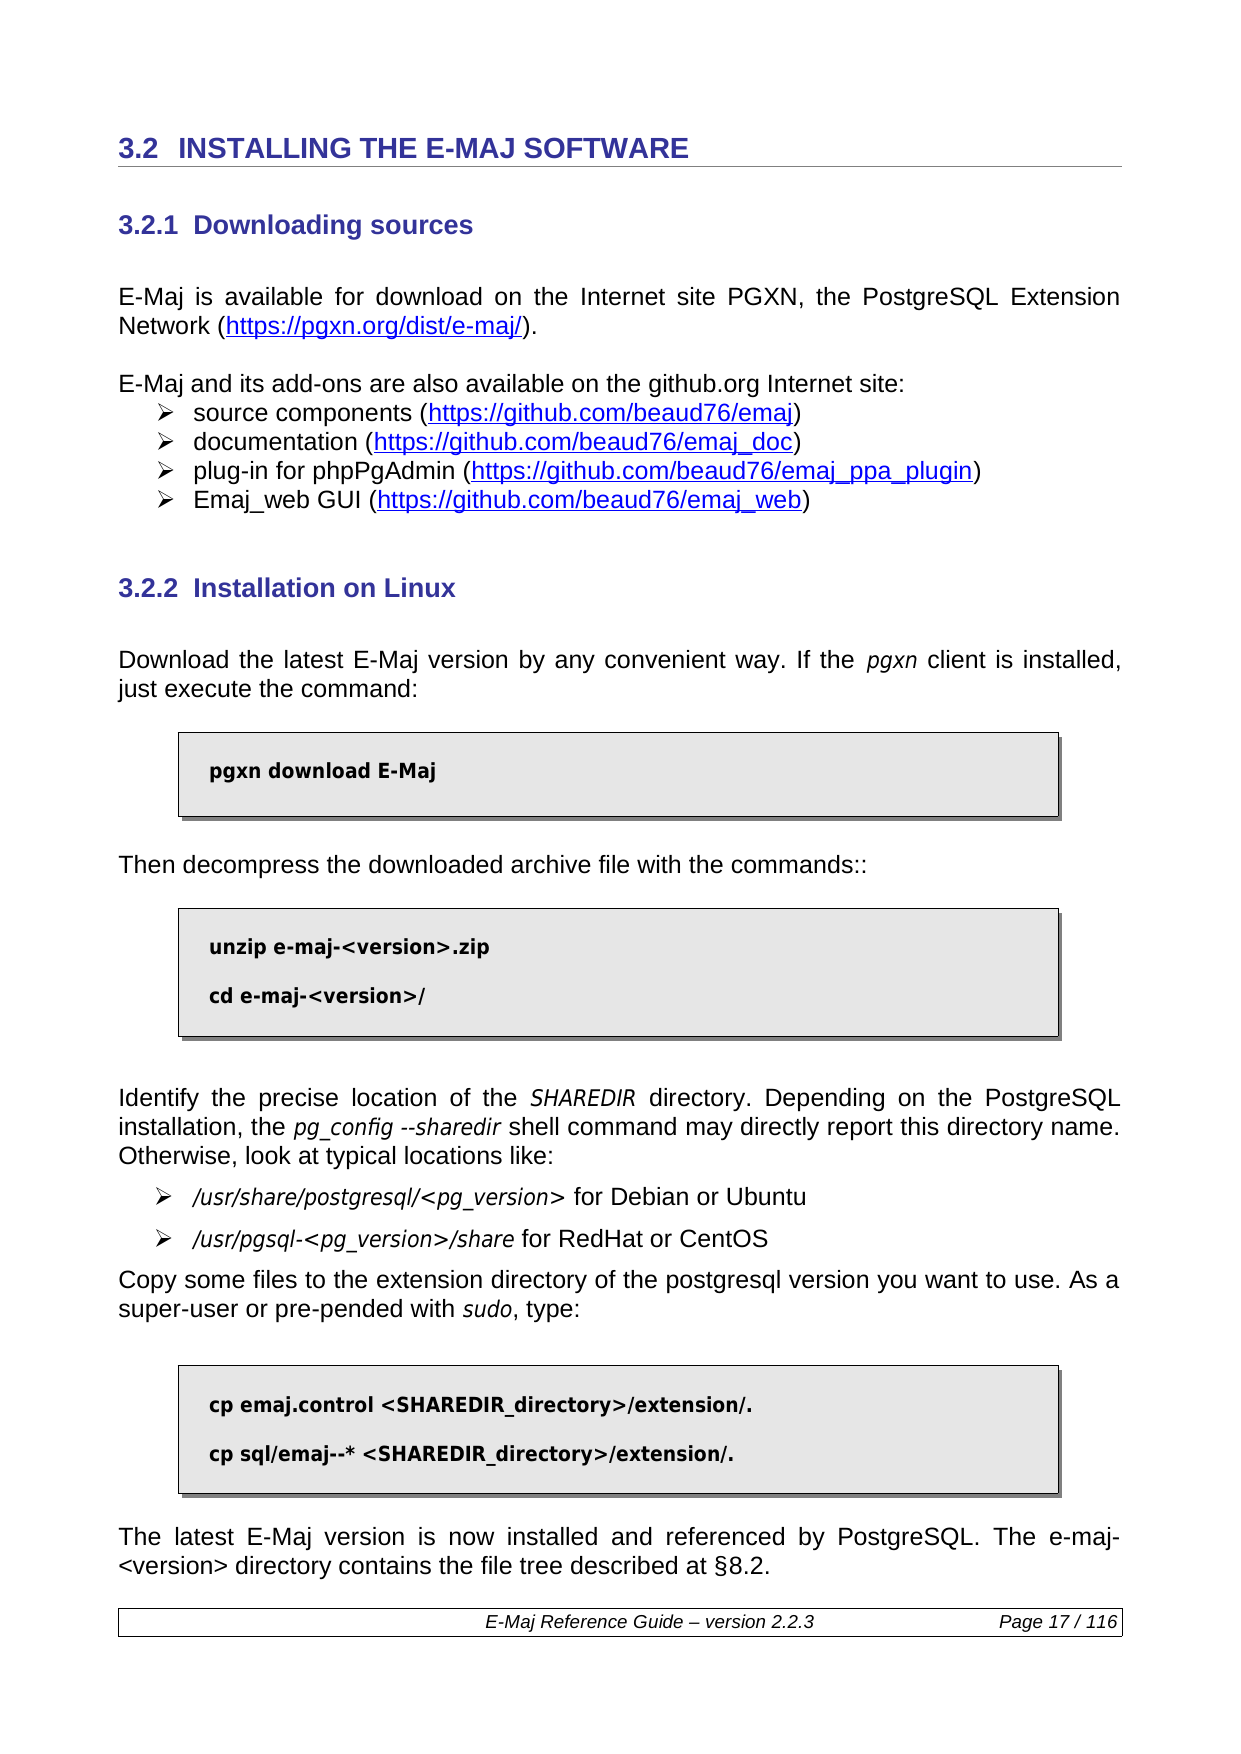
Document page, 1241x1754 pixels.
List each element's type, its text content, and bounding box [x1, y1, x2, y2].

text unzip e-maj-<version>.zip [179, 932, 1058, 957]
subtitle Installing the E-Maj software [118, 131, 1122, 166]
text pgxn download E-Maj [179, 756, 1058, 781]
list documentation (https://github.com/beaud76/emaj_doc) [156, 427, 1122, 456]
list Identify the precise location of the SHAREDIR directory. Depending on the PostgreSQL installation, the pg_config --sharedir shell command may directly report this directory name. Otherwise, look at typical locations like: [118, 1082, 1122, 1170]
text E-Maj is available for download on the Internet site PGXN, the PostgreSQL Extension Network (https://pgxn.org/dist/e-maj/). [118, 281, 1122, 339]
subtitle Installation on Linux [118, 572, 1122, 603]
list source components (https://github.com/beaud76/emaj) [156, 398, 1122, 427]
list /usr/pgsql-<pg_version>/share for RedHat or CentOS [118, 1224, 1122, 1253]
list Emaj_web GUI (https://github.com/beaud76/emaj_web) [156, 485, 1122, 514]
text Copy some files to the extension directory of the postgresql version you want to use. As a super-user or pre-pended with sudo, type: [118, 1265, 1122, 1323]
text cp emaj.control <SHAREDIR_directory>/extension/. [179, 1389, 1058, 1414]
text cp sql/emaj--* <SHAREDIR_directory>/extension/. [179, 1438, 1058, 1463]
text Download the latest E-Maj version by any convenient way. If the pgxn client is installed, just execute the command: [118, 645, 1122, 703]
text Then decompress the downloaded archive file with the commands:: [118, 850, 1122, 879]
text E-Maj and its add-ons are also available on the github.org Internet site: [118, 369, 1122, 398]
list plug-in for phpPgAdmin (https://github.com/beaud76/emaj_ppa_plugin) [156, 456, 1122, 485]
subtitle Downloading sources [118, 209, 1122, 240]
text cd e-maj-<version>/ [179, 981, 1058, 1006]
list /usr/share/postgresql/<pg_version> for Debian or Ubuntu [118, 1182, 1122, 1211]
text The latest E-Maj version is now installed and referenced by PostgreSQL. The e-maj-<version> directory contains the file tree described at §8.2. [118, 1522, 1122, 1580]
